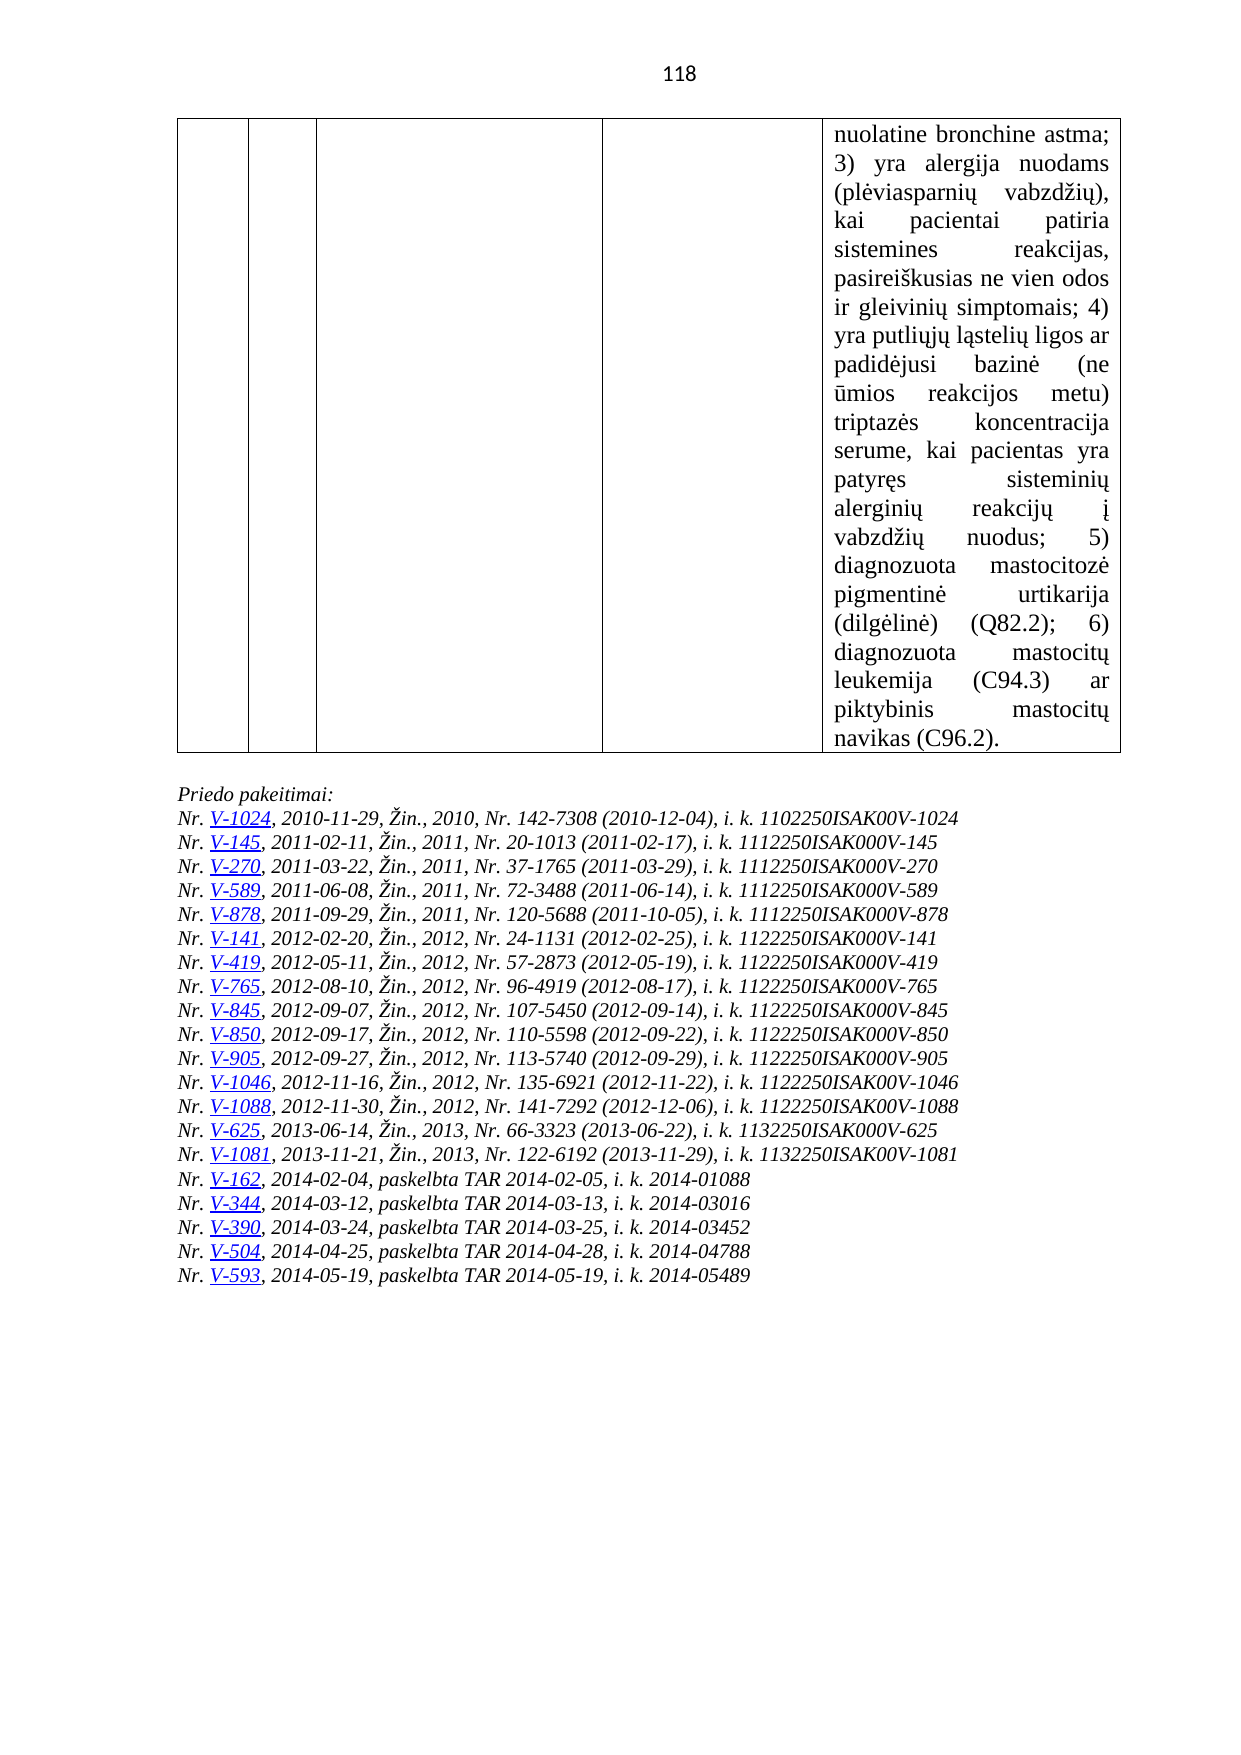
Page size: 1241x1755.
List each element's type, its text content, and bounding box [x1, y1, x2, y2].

table_cell [317, 119, 602, 752]
text Nr. V-589, 2011-06-08, Žin., 2011, Nr. 72-3488 (2011-06-14), i. k. 1112250ISAK000V-589 [177, 878, 1181, 902]
text Nr. V-419, 2012-05-11, Žin., 2012, Nr. 57-2873 (2012-05-19), i. k. 1122250ISAK000V-419 [177, 950, 1181, 974]
table_cell [1121, 118, 1126, 752]
table_cell [249, 119, 316, 752]
text Nr. V-845, 2012-09-07, Žin., 2012, Nr. 107-5450 (2012-09-14), i. k. 1122250ISAK000V-845 [177, 998, 1181, 1022]
text Nr. V-1046, 2012-11-16, Žin., 2012, Nr. 135-6921 (2012-11-22), i. k. 1122250ISAK00V-1046 [177, 1070, 1181, 1094]
text Nr. V-625, 2013-06-14, Žin., 2013, Nr. 66-3323 (2013-06-22), i. k. 1132250ISAK000V-625 [177, 1118, 1181, 1142]
text Nr. V-390, 2014-03-24, paskelbta TAR 2014-03-25, i. k. 2014-03452 [177, 1214, 1181, 1239]
text Nr. V-1081, 2013-11-21, Žin., 2013, Nr. 122-6192 (2013-11-29), i. k. 1132250ISAK00V-1081 [177, 1142, 1181, 1166]
text Nr. V-141, 2012-02-20, Žin., 2012, Nr. 24-1131 (2012-02-25), i. k. 1122250ISAK000V-141 [177, 926, 1181, 950]
text Nr. V-593, 2014-05-19, paskelbta TAR 2014-05-19, i. k. 2014-05489 [177, 1263, 1181, 1287]
text Nr. V-162, 2014-02-04, paskelbta TAR 2014-02-05, i. k. 2014-01088 [177, 1166, 1181, 1191]
text Nr. V-850, 2012-09-17, Žin., 2012, Nr. 110-5598 (2012-09-22), i. k. 1122250ISAK000V-850 [177, 1022, 1181, 1046]
text Nr. V-1088, 2012-11-30, Žin., 2012, Nr. 141-7292 (2012-12-06), i. k. 1122250ISAK00V-1088 [177, 1094, 1181, 1118]
text Nr. V-765, 2012-08-10, Žin., 2012, Nr. 96-4919 (2012-08-17), i. k. 1122250ISAK000V-765 [177, 974, 1181, 998]
text Nr. V-270, 2011-03-22, Žin., 2011, Nr. 37-1765 (2011-03-29), i. k. 1112250ISAK000V-270 [177, 854, 1181, 878]
table_cell nuolatine bronchine astma; 3) yra alergija nuodams (plėviasparnių vabzdžių), kai pacientai patiria sistemines reakcijas, pasireiškusias ne vien odos ir gleivinių simptomais; 4) yra putliųjų ląstelių ligos ar padidėjusi bazinė (ne ūmios reakcijos metu) triptazės koncentracija serume, kai pacientas yra patyręs sisteminių alerginių reakcijų į vabzdžių nuodus; 5) diagnozuota mastocitozė pigmentinė urtikarija (dilgėlinė) (Q82.2); 6) diagnozuota mastocitų leukemija (C94.3) ar piktybinis mastocitų navikas (C96.2). [823, 119, 1120, 752]
text Nr. V-905, 2012-09-27, Žin., 2012, Nr. 113-5740 (2012-09-29), i. k. 1122250ISAK000V-905 [177, 1046, 1181, 1070]
text Nr. V-504, 2014-04-25, paskelbta TAR 2014-04-28, i. k. 2014-04788 [177, 1239, 1181, 1263]
table_cell [603, 119, 822, 752]
text Nr. V-1024, 2010-11-29, Žin., 2010, Nr. 142-7308 (2010-12-04), i. k. 1102250ISAK00V-1024 [177, 806, 1181, 829]
table_cell [178, 119, 248, 752]
text Nr. V-878, 2011-09-29, Žin., 2011, Nr. 120-5688 (2011-10-05), i. k. 1112250ISAK000V-878 [177, 902, 1181, 926]
text Nr. V-145, 2011-02-11, Žin., 2011, Nr. 20-1013 (2011-02-17), i. k. 1112250ISAK000V-145 [177, 829, 1181, 854]
text Priedo pakeitimai: [177, 781, 1181, 806]
text Nr. V-344, 2014-03-12, paskelbta TAR 2014-03-13, i. k. 2014-03016 [177, 1191, 1181, 1214]
